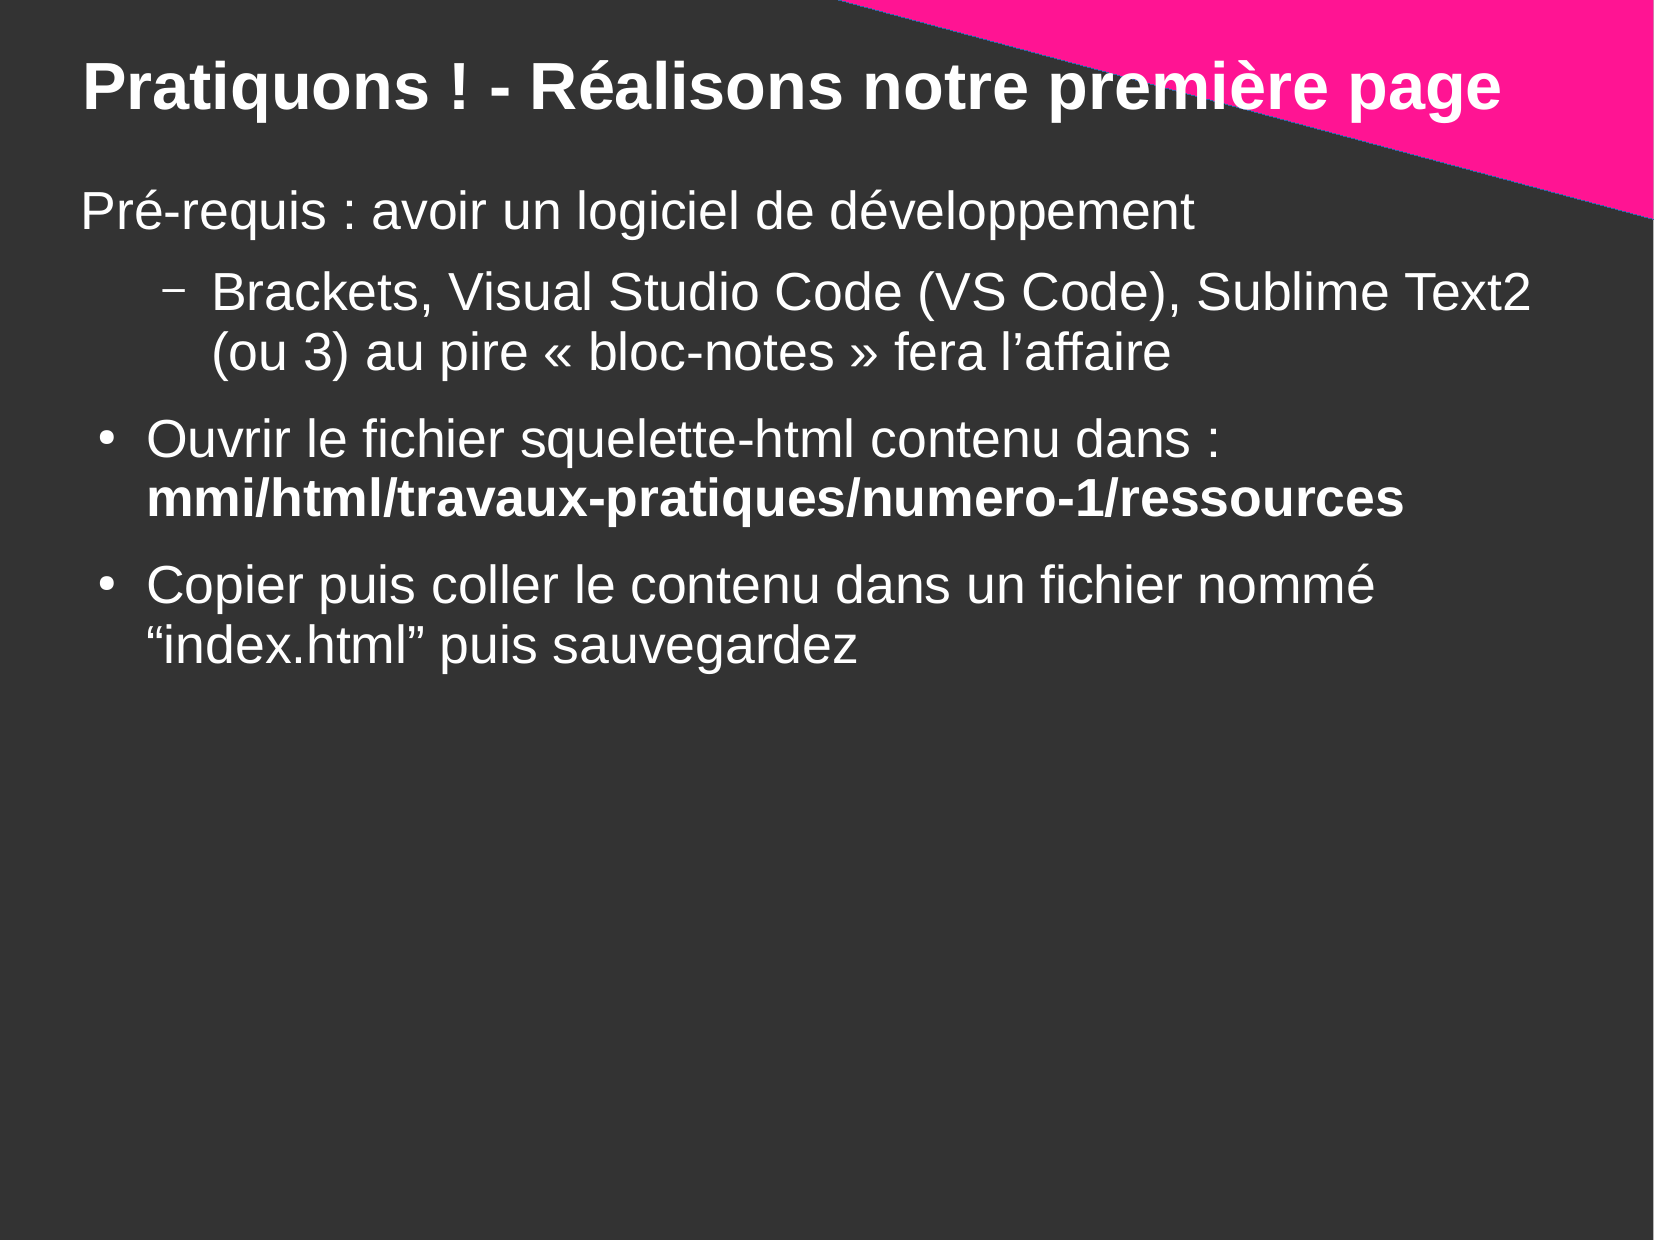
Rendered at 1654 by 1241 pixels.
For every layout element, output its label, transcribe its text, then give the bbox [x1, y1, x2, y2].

list Pré-requis : avoir un logiciel de développement Brackets, Visual Studio Code (VS Code), Sublime Text2 (ou 3) au pire « bloc-notes » fera l’affaire Ouvrir le fichier squelette-html contenu dans : mmi/html/travaux-pratiques/numero-1/ressources Copier puis coller le contenu dans un fichier nommé “index.html” puis sauvegardez [80, 180, 1620, 675]
title Pratiquons ! - Réalisons notre première page [82, 49, 1571, 152]
text_box [838, 0, 1654, 220]
